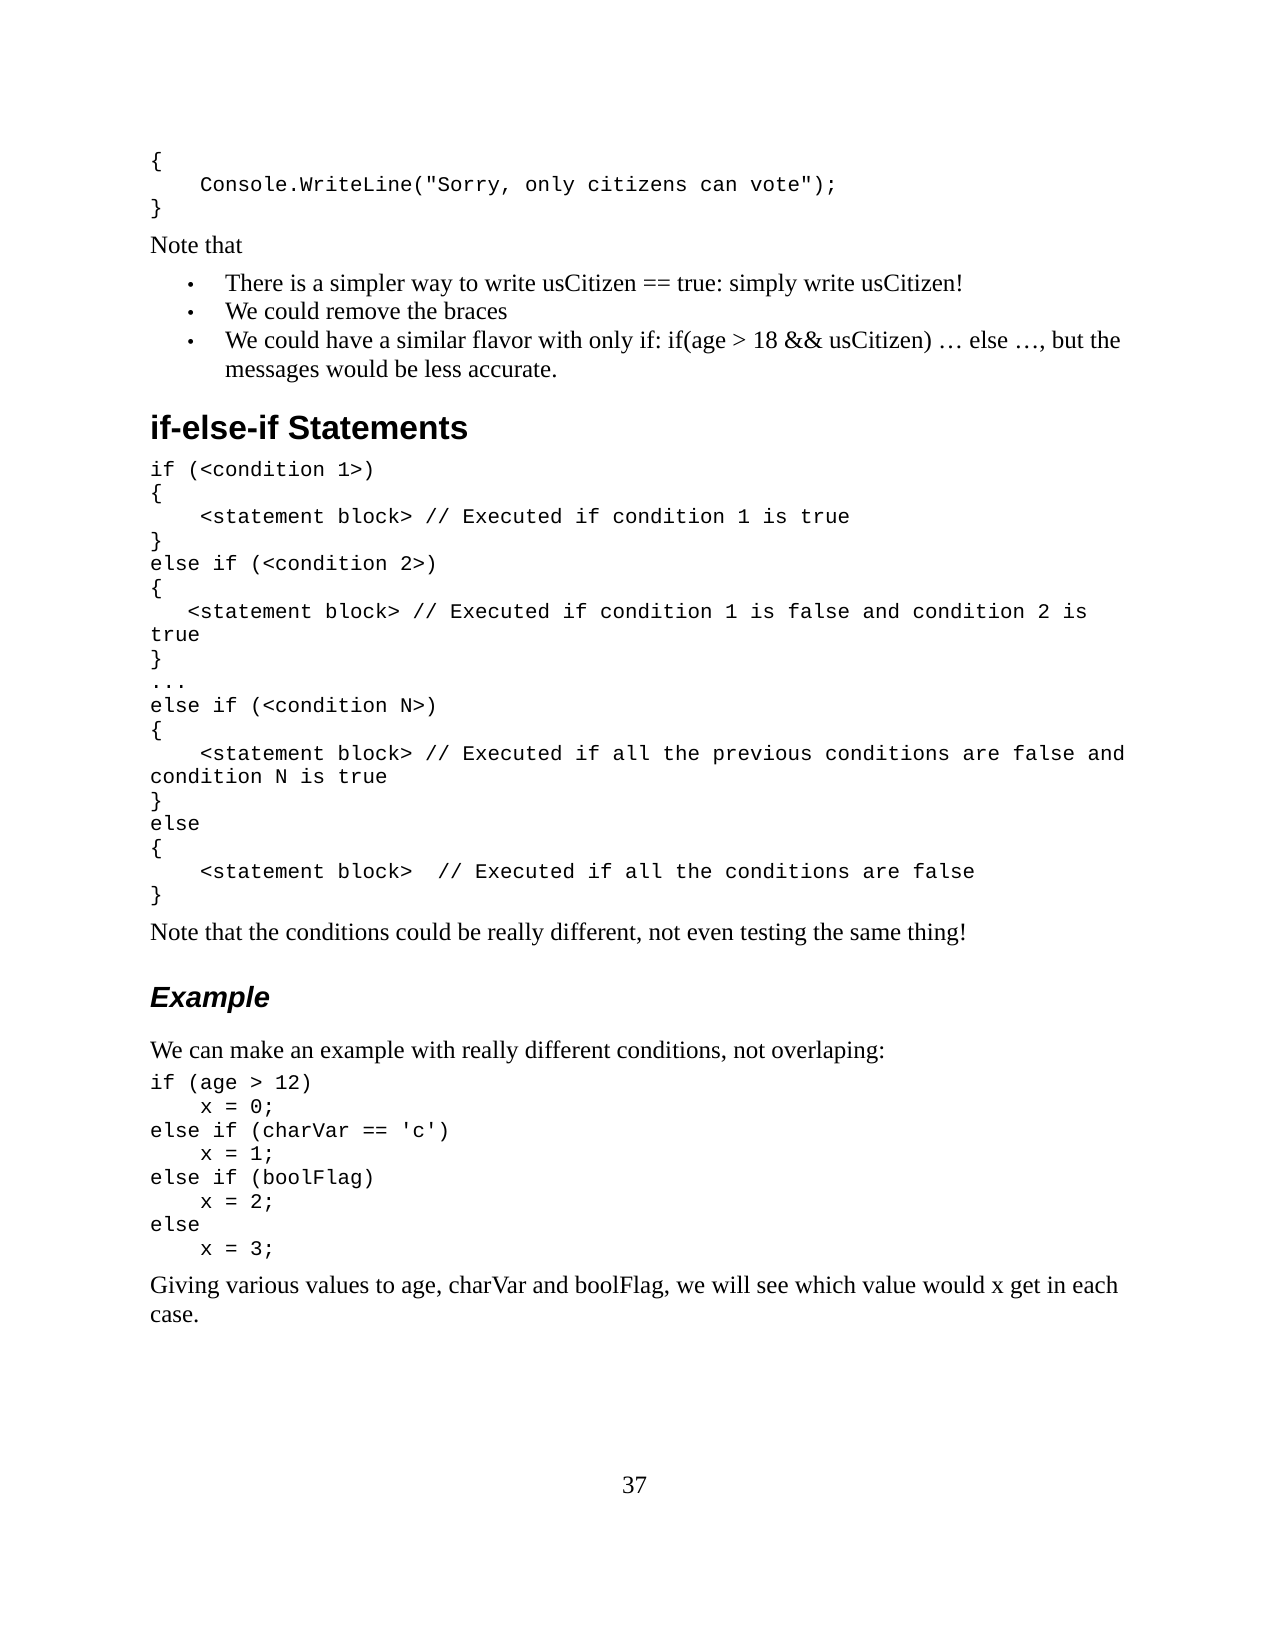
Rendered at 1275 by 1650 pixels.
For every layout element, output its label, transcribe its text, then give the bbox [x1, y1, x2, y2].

text Console.WriteLine("Sorry, only citizens can vote"); [150, 174, 1125, 197]
text <statement block> // Executed if all the previous conditions are false and condition N is true [150, 742, 1125, 790]
text Note that [150, 230, 1125, 259]
text <statement block> // Executed if condition 1 is true [150, 506, 1125, 530]
text x = 0; [150, 1096, 1125, 1120]
text else if (boolFlag) [150, 1167, 1125, 1191]
text if (<condition 1>) [150, 459, 1125, 482]
text x = 3; [150, 1238, 1125, 1262]
text if (age > 12) [150, 1072, 1125, 1096]
text else if (<condition N>) [150, 695, 1125, 719]
text x = 2; [150, 1191, 1125, 1214]
text else [150, 813, 1125, 837]
text We can make an example with really different conditions, not overlaping: [150, 1035, 1125, 1063]
text } [150, 530, 1125, 553]
text } [150, 648, 1125, 672]
text ... [150, 672, 1125, 695]
text <statement block> // Executed if all the conditions are false [150, 861, 1125, 884]
text { [150, 150, 1125, 174]
text { [150, 837, 1125, 861]
list There is a simpler way to write usCitizen == true: simply write usCitizen! [187, 268, 1125, 296]
list We could have a similar flavor with only if: if(age > 18 && usCitizen) … else …, but the messages would be less accurate. [187, 325, 1125, 383]
text <statement block> // Executed if condition 1 is false and condition 2 is true [150, 601, 1125, 648]
text Note that the conditions could be really different, not even testing the same thing! [150, 917, 1125, 946]
text } [150, 884, 1125, 908]
text } [150, 197, 1125, 221]
text else if (<condition 2>) [150, 553, 1125, 577]
text { [150, 719, 1125, 742]
text Giving various values to age, charVar and boolFlag, we will see which value would x get in each case. [150, 1271, 1125, 1328]
text } [150, 790, 1125, 813]
subtitle Example [150, 980, 1125, 1013]
text else if (charVar == 'c') [150, 1120, 1125, 1143]
text else [150, 1214, 1125, 1238]
text x = 1; [150, 1143, 1125, 1167]
text { [150, 482, 1125, 506]
subtitle if-else-if Statements [150, 408, 1125, 446]
list We could remove the braces [187, 296, 1125, 325]
text { [150, 577, 1125, 601]
